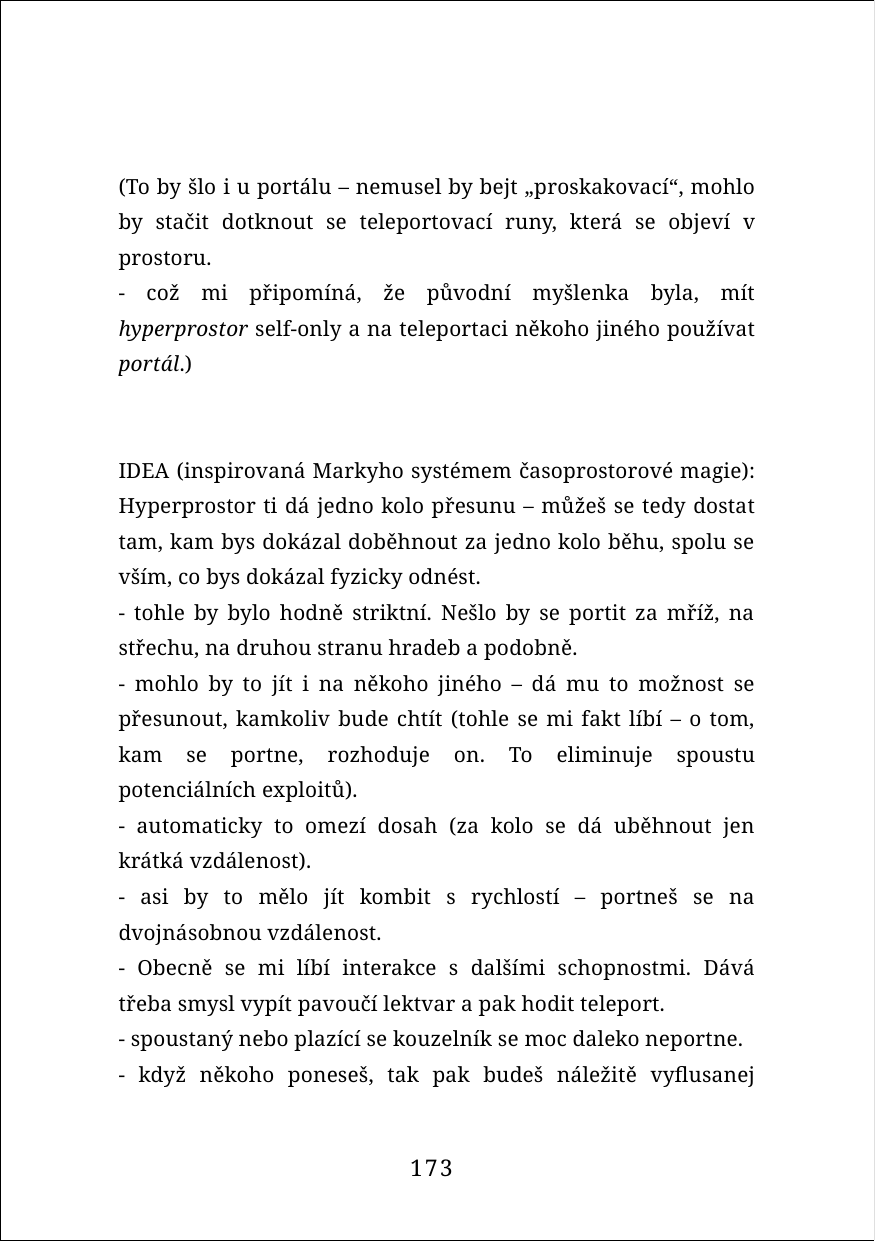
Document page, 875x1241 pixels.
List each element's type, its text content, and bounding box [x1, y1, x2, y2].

text (To by šlo i u portálu – nemusel by bejt „proskakovací“, mohlo by stačit dotknout se teleportovací runy, která se objeví v prostoru. - což mi připomíná, že původní myšlenka byla, mít hyperprostor self-only a na teleportaci někoho jiného používat portál.) [118, 172, 756, 378]
text IDEA (inspirovaná Markyho systémem časoprostorové magie): Hyperprostor ti dá jedno kolo přesunu – můžeš se tedy dostat tam, kam bys dokázal doběhnout za jedno kolo běhu, spolu se vším, co bys dokázal fyzicky odnést. - tohle by bylo hodně striktní. Nešlo by se portit za mříž, na střechu, na druhou stranu hradeb a podobně. - mohlo by to jít i na někoho jiného – dá mu to možnost se přesunout, kamkoliv bude chtít (tohle se mi fakt líbí – o tom, kam se portne, rozhoduje on. To eliminuje spoustu potenciálních exploitů). - automaticky to omezí dosah (za kolo se dá uběhnout jen krátká vzdálenost). - asi by to mělo jít kombit s rychlostí – portneš se na dvojnásobnou vzdálenost. - Obecně se mi líbí interakce s dalšími schopnostmi. Dává třeba smysl vypít pavoučí lektvar a pak hodit teleport. - spoustaný nebo plazící se kouzelník se moc daleko neportne. - když někoho poneseš, tak pak budeš náležitě vyflusanej [118, 456, 756, 1088]
